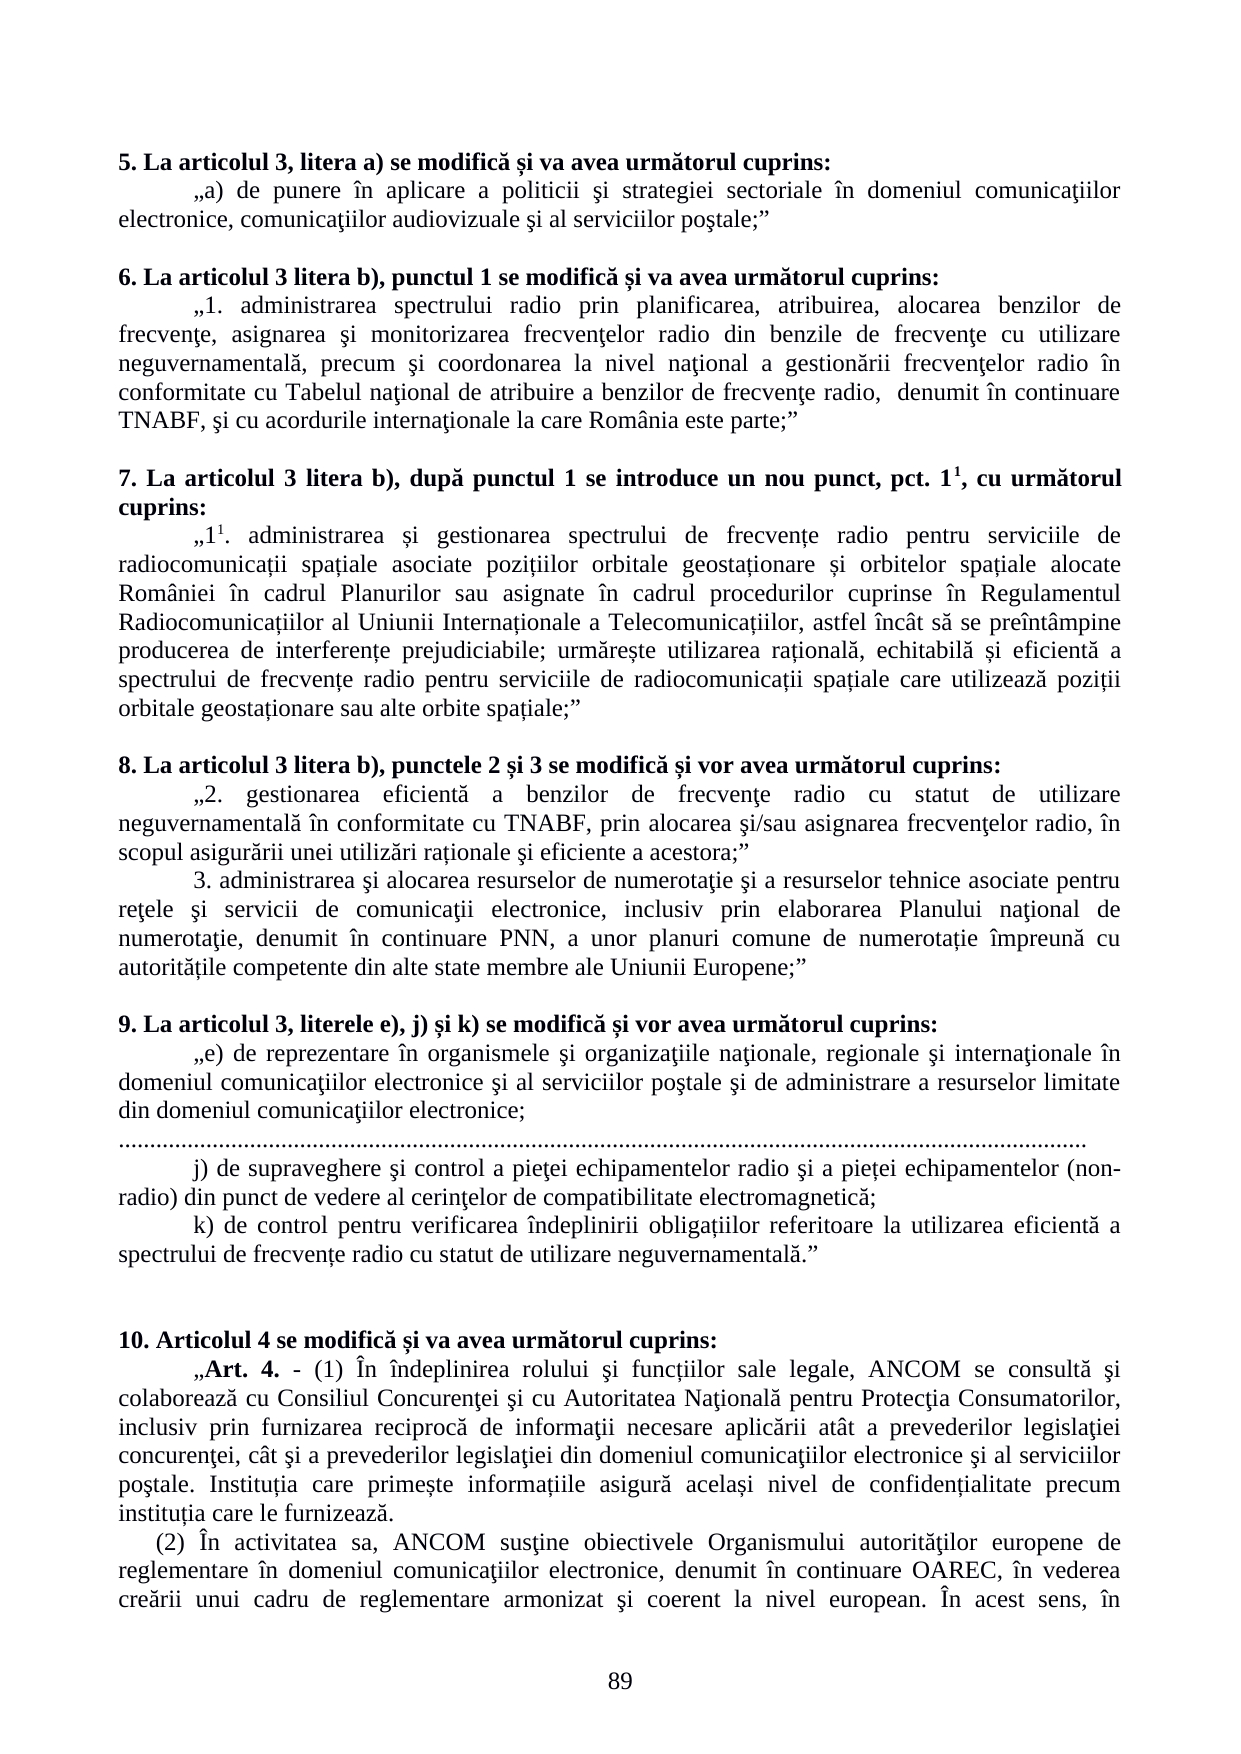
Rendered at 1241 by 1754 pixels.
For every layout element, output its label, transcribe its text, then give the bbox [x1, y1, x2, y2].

text „2. gestionarea eficientă a benzilor de frecvenţe radio cu statut de utilizare neguvernamentală în conformitate cu TNABF, prin alocarea şi/sau asignarea frecvenţelor radio, în scopul asigurării unei utilizări raționale şi eficiente a acestora;” [118, 779, 1122, 866]
text 3. administrarea şi alocarea resurselor de numerotaţie şi a resurselor tehnice asociate pentru reţele şi servicii de comunicaţii electronice, inclusiv prin elaborarea Planului naţional de numerotaţie, denumit în continuare PNN, a unor planuri comune de numerotație împreună cu autoritățile competente din alte state membre ale Uniunii Europene;” [118, 866, 1122, 981]
text 9. La articolul 3, literele e), j) și k) se modifică și vor avea următorul cuprins: [118, 1009, 1122, 1038]
text „11. administrarea și gestionarea spectrului de frecvențe radio pentru serviciile de radiocomunicații spațiale asociate pozițiilor orbitale geostaționare și orbitelor spațiale alocate României în cadrul Planurilor sau asignate în cadrul procedurilor cuprinse în Regulamentul Radiocomunicațiilor al Uniunii Internaționale a Telecomunicațiilor, astfel încât să se preîntâmpine producerea de interferențe prejudiciabile; urmărește utilizarea rațională, echitabilă și eficientă a spectrului de frecvențe radio pentru serviciile de radiocomunicații spațiale care utilizează poziții orbitale geostaționare sau alte orbite spațiale;” [118, 521, 1122, 722]
text k) de control pentru verificarea îndeplinirii obligațiilor referitoare la utilizarea eficientă a spectrului de frecvențe radio cu statut de utilizare neguvernamentală.” [118, 1211, 1122, 1268]
text 10. Articolul 4 se modifică și va avea următorul cuprins: [118, 1326, 1122, 1354]
text 5. La articolul 3, litera a) se modifică și va avea următorul cuprins: [118, 147, 1122, 176]
text „e) de reprezentare în organismele şi organizaţiile naţionale, regionale şi internaţionale în domeniul comunicaţiilor electronice şi al serviciilor poştale şi de administrare a resurselor limitate din domeniul comunicaţiilor electronice; [118, 1038, 1122, 1124]
text j) de supraveghere şi control a pieţei echipamentelor radio şi a pieței echipamentelor (non-radio) din punct de vedere al cerinţelor de compatibilitate electromagnetică; [118, 1153, 1122, 1211]
text (2) În activitatea sa, ANCOM susţine obiectivele Organismului autorităţilor europene de reglementare în domeniul comunicaţiilor electronice, denumit în continuare OAREC, în vederea creării unui cadru de reglementare armonizat şi coerent la nivel european. În acest sens, în [118, 1527, 1122, 1613]
text ........................................................................................................................................................... [118, 1124, 1122, 1153]
text „1. administrarea spectrului radio prin planificarea, atribuirea, alocarea benzilor de frecvenţe, asignarea şi monitorizarea frecvenţelor radio din benzile de frecvenţe cu utilizare neguvernamentală, precum şi coordonarea la nivel naţional a gestionării frecvenţelor radio în conformitate cu Tabelul naţional de atribuire a benzilor de frecvenţe radio, denumit în continuare TNABF, şi cu acordurile internaţionale la care România este parte;” [118, 291, 1122, 434]
text „a) de punere în aplicare a politicii şi strategiei sectoriale în domeniul comunicaţiilor electronice, comunicaţiilor audiovizuale şi al serviciilor poştale;” [118, 176, 1122, 233]
text „Art. 4. - (1) În îndeplinirea rolului şi funcțiilor sale legale, ANCOM se consultă şi colaborează cu Consiliul Concurenţei şi cu Autoritatea Naţională pentru Protecţia Consumatorilor, inclusiv prin furnizarea reciprocă de informaţii necesare aplicării atât a prevederilor legislaţiei concurenţei, cât şi a prevederilor legislaţiei din domeniul comunicaţiilor electronice şi al serviciilor poştale. Instituția care primește informațiile asigură același nivel de confidențialitate precum instituția care le furnizează. [118, 1354, 1122, 1527]
text 7. La articolul 3 litera b), după punctul 1 se introduce un nou punct, pct. 11, cu următorul cuprins: [118, 463, 1122, 521]
text 8. La articolul 3 litera b), punctele 2 și 3 se modifică și vor avea următorul cuprins: [118, 751, 1122, 779]
text 6. La articolul 3 litera b), punctul 1 se modifică și va avea următorul cuprins: [118, 262, 1122, 291]
